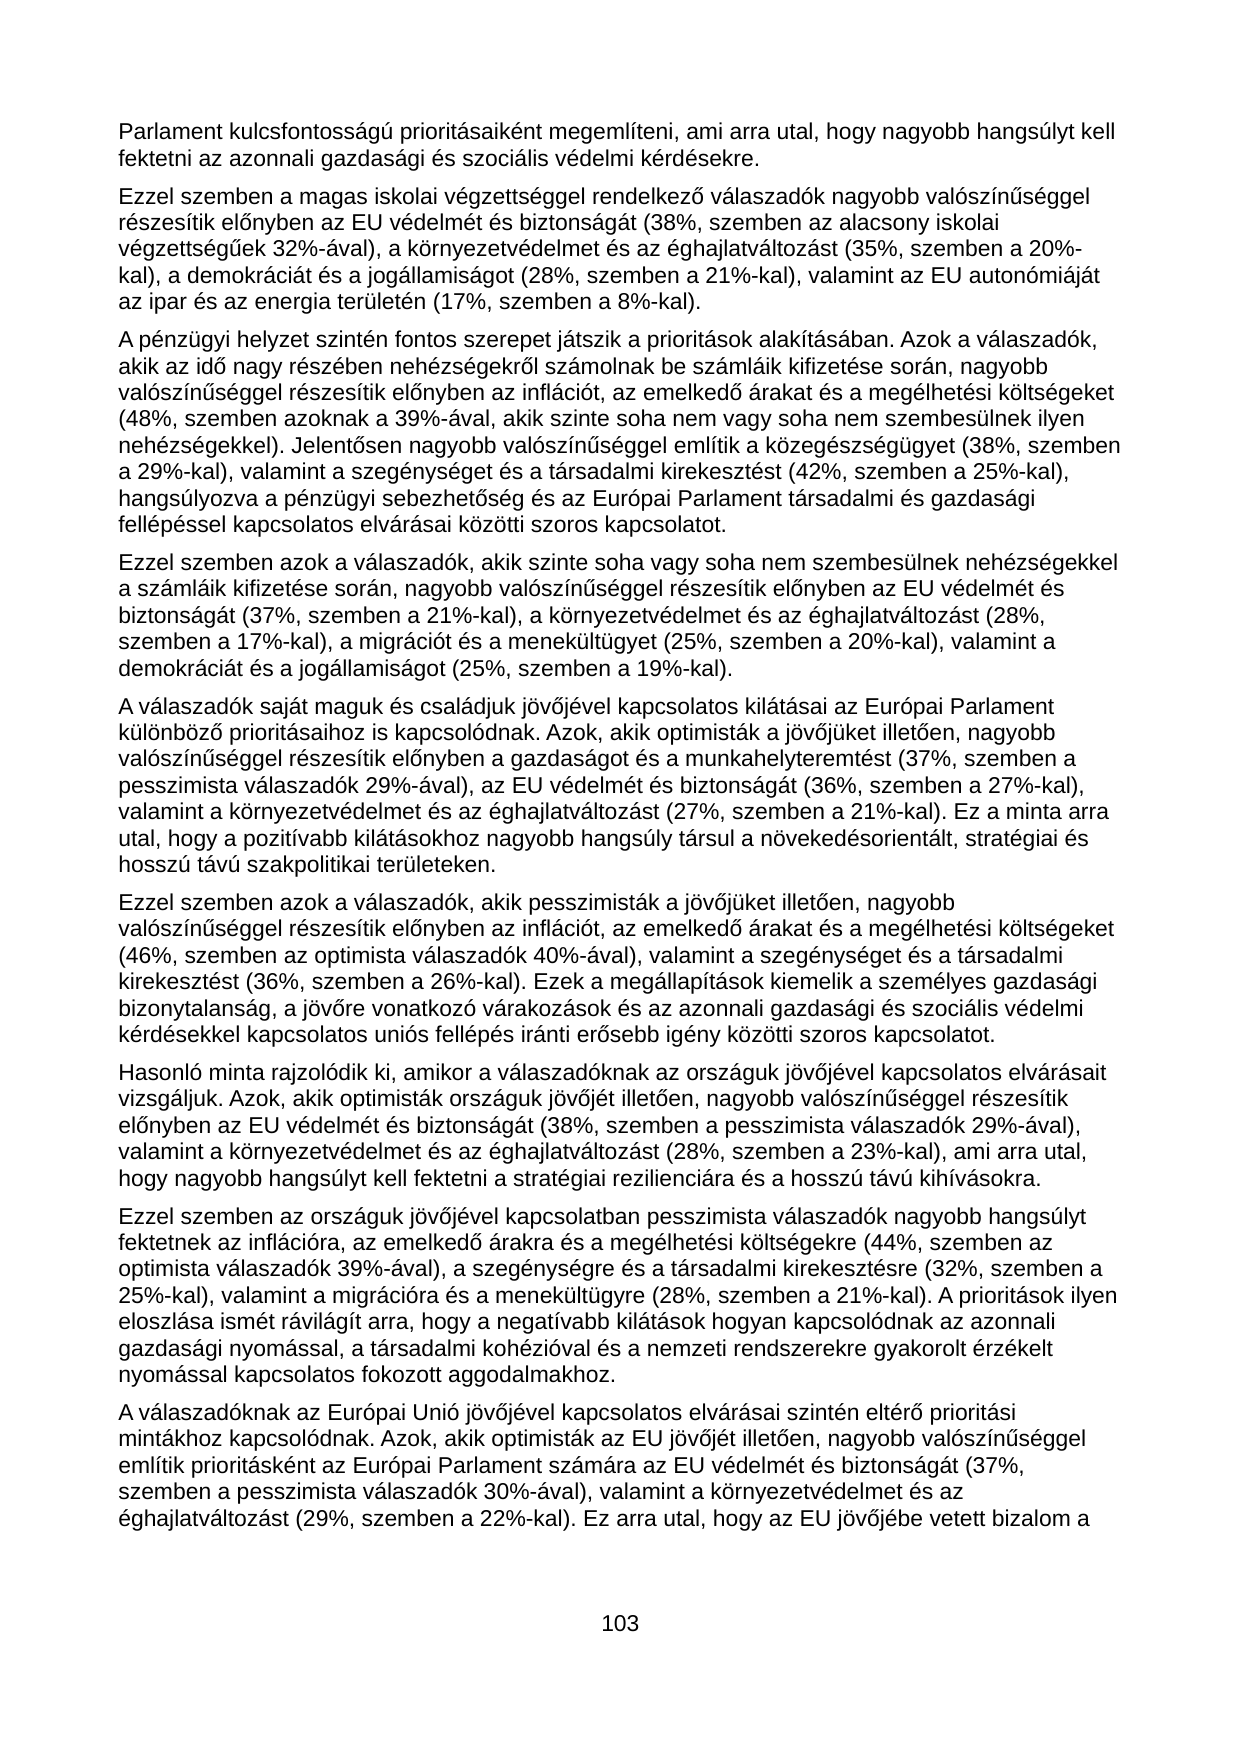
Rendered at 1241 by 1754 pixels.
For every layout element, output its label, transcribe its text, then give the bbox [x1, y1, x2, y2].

text Parlament kulcsfontosságú prioritásaiként megemlíteni, ami arra utal, hogy nagyobb hangsúlyt kell fektetni az azonnali gazdasági és szociális védelmi kérdésekre. [118, 118, 1122, 171]
text Ezzel szemben azok a válaszadók, akik szinte soha vagy soha nem szembesülnek nehézségekkel a számláik kifizetése során, nagyobb valószínűséggel részesítik előnyben az EU védelmét és biztonságát (37%, szemben a 21%-kal), a környezetvédelmet és az éghajlatváltozást (28%, szemben a 17%-kal), a migrációt és a menekültügyet (25%, szemben a 20%-kal), valamint a demokráciát és a jogállamiságot (25%, szemben a 19%-kal). [118, 549, 1122, 681]
text Ezzel szemben az országuk jövőjével kapcsolatban pesszimista válaszadók nagyobb hangsúlyt fektetnek az inflációra, az emelkedő árakra és a megélhetési költségekre (44%, szemben az optimista válaszadók 39%-ával), a szegénységre és a társadalmi kirekesztésre (32%, szemben a 25%-kal), valamint a migrációra és a menekültügyre (28%, szemben a 21%-kal). A prioritások ilyen eloszlása ismét rávilágít arra, hogy a negatívabb kilátások hogyan kapcsolódnak az azonnali gazdasági nyomással, a társadalmi kohézióval és a nemzeti rendszerekre gyakorolt érzékelt nyomással kapcsolatos fokozott aggodalmakhoz. [118, 1203, 1122, 1387]
text Hasonló minta rajzolódik ki, amikor a válaszadóknak az országuk jövőjével kapcsolatos elvárásait vizsgáljuk. Azok, akik optimisták országuk jövőjét illetően, nagyobb valószínűséggel részesítik előnyben az EU védelmét és biztonságát (38%, szemben a pesszimista válaszadók 29%-ával), valamint a környezetvédelmet és az éghajlatváltozást (28%, szemben a 23%-kal), ami arra utal, hogy nagyobb hangsúlyt kell fektetni a stratégiai rezilienciára és a hosszú távú kihívásokra. [118, 1059, 1122, 1191]
text Ezzel szemben a magas iskolai végzettséggel rendelkező válaszadók nagyobb valószínűséggel részesítik előnyben az EU védelmét és biztonságát (38%, szemben az alacsony iskolai végzettségűek 32%-ával), a környezetvédelmet és az éghajlatváltozást (35%, szemben a 20%-kal), a demokráciát és a jogállamiságot (28%, szemben a 21%-kal), valamint az EU autonómiáját az ipar és az energia területén (17%, szemben a 8%-kal). [118, 183, 1122, 314]
text A válaszadók saját maguk és családjuk jövőjével kapcsolatos kilátásai az Európai Parlament különböző prioritásaihoz is kapcsolódnak. Azok, akik optimisták a jövőjüket illetően, nagyobb valószínűséggel részesítik előnyben a gazdaságot és a munkahelyteremtést (37%, szemben a pesszimista válaszadók 29%-ával), az EU védelmét és biztonságát (36%, szemben a 27%-kal), valamint a környezetvédelmet és az éghajlatváltozást (27%, szemben a 21%-kal). Ez a minta arra utal, hogy a pozitívabb kilátásokhoz nagyobb hangsúly társul a növekedésorientált, stratégiai és hosszú távú szakpolitikai területeken. [118, 693, 1122, 877]
text A válaszadóknak az Európai Unió jövőjével kapcsolatos elvárásai szintén eltérő prioritási mintákhoz kapcsolódnak. Azok, akik optimisták az EU jövőjét illetően, nagyobb valószínűséggel említik prioritásként az Európai Parlament számára az EU védelmét és biztonságát (37%, szemben a pesszimista válaszadók 30%-ával), valamint a környezetvédelmet és az éghajlatváltozást (29%, szemben a 22%-kal). Ez arra utal, hogy az EU jövőjébe vetett bizalom a [118, 1399, 1122, 1531]
text A pénzügyi helyzet szintén fontos szerepet játszik a prioritások alakításában. Azok a válaszadók, akik az idő nagy részében nehézségekről számolnak be számláik kifizetése során, nagyobb valószínűséggel részesítik előnyben az inflációt, az emelkedő árakat és a megélhetési költségeket (48%, szemben azoknak a 39%-ával, akik szinte soha nem vagy soha nem szembesülnek ilyen nehézségekkel). Jelentősen nagyobb valószínűséggel említik a közegészségügyet (38%, szemben a 29%-kal), valamint a szegénységet és a társadalmi kirekesztést (42%, szemben a 25%-kal), hangsúlyozva a pénzügyi sebezhetőség és az Európai Parlament társadalmi és gazdasági fellépéssel kapcsolatos elvárásai közötti szoros kapcsolatot. [118, 326, 1122, 537]
text Ezzel szemben azok a válaszadók, akik pesszimisták a jövőjüket illetően, nagyobb valószínűséggel részesítik előnyben az inflációt, az emelkedő árakat és a megélhetési költségeket (46%, szemben az optimista válaszadók 40%-ával), valamint a szegénységet és a társadalmi kirekesztést (36%, szemben a 26%-kal). Ezek a megállapítások kiemelik a személyes gazdasági bizonytalanság, a jövőre vonatkozó várakozások és az azonnali gazdasági és szociális védelmi kérdésekkel kapcsolatos uniós fellépés iránti erősebb igény közötti szoros kapcsolatot. [118, 889, 1122, 1047]
